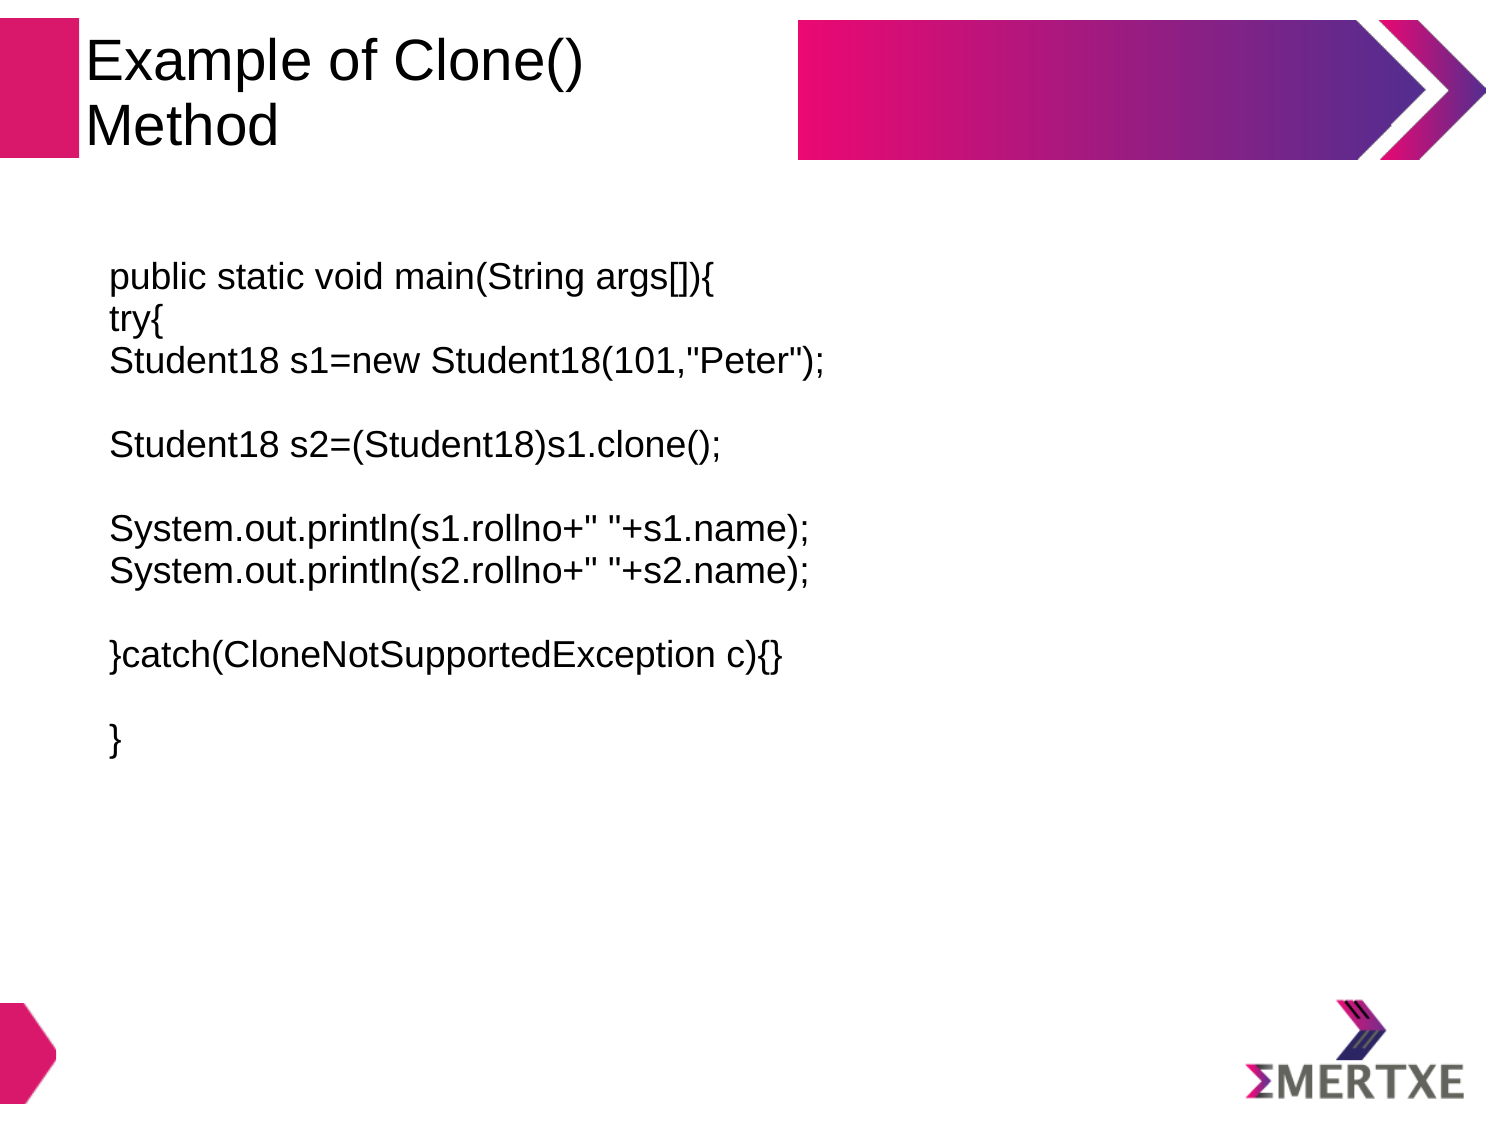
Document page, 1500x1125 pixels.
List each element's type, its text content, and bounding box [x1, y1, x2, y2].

picture [1245, 996, 1465, 1099]
text_box Example of Clone() Method [70, 20, 733, 166]
text_box public static void main(String args[]){ try{ Student18 s1=new Student18(101,"Peter"); Student18 s2=(Student18)s1.clone(); System.out.println(s1.rollno+" "+s1.name); System.out.println(s2.rollno+" "+s2.name); }catch(CloneNotSupportedException c){} } [94, 248, 1347, 767]
picture [798, 20, 1486, 160]
